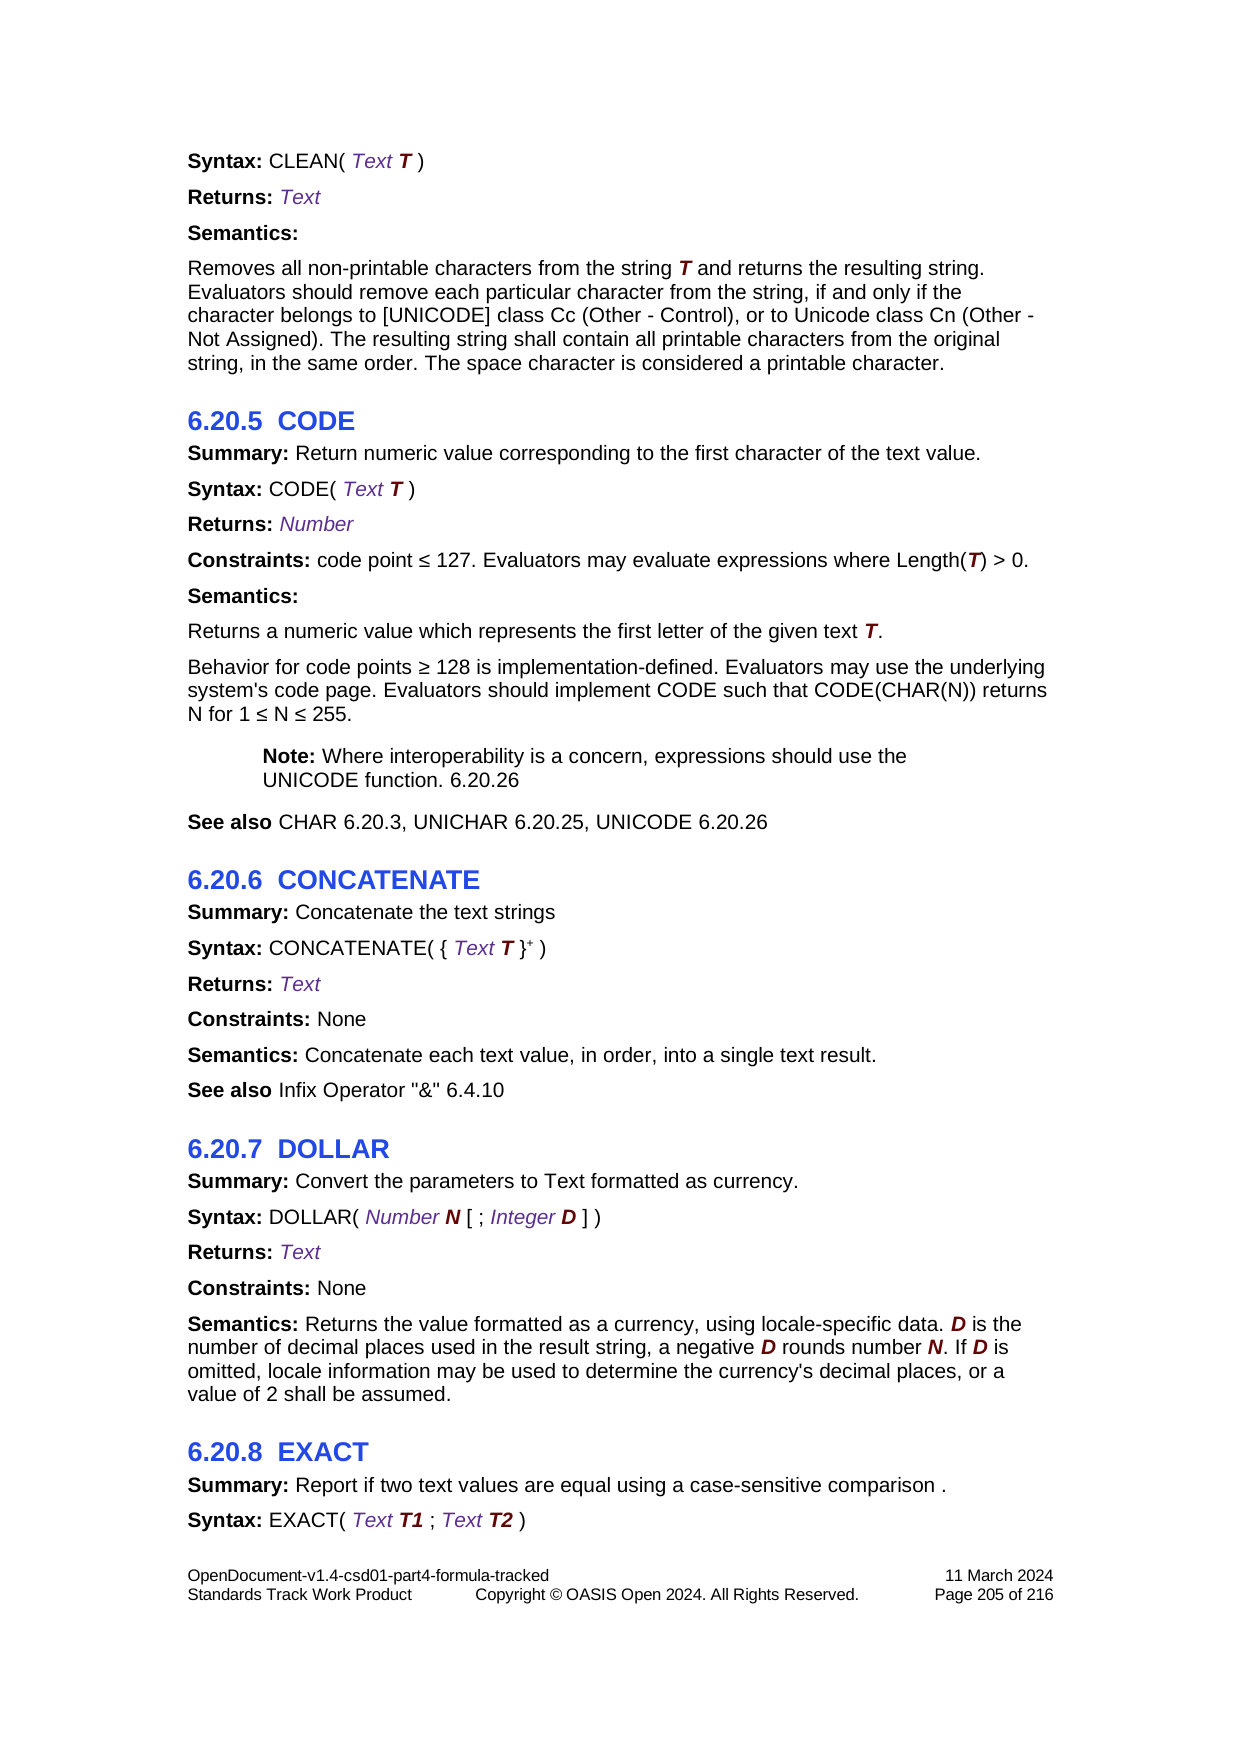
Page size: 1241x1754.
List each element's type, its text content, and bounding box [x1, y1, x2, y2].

text Returns: Text [187, 186, 1053, 209]
text See also CHAR 6.20.3, UNICHAR 6.20.25, UNICODE 6.20.26 [187, 810, 1053, 834]
text Syntax: CONCATENATE( { Text T }+ ) [187, 936, 1053, 960]
text Summary: Concatenate the text strings [187, 901, 1053, 924]
text Behavior for code points ≥ 128 is implementation-defined. Evaluators may use the underlying system's code page. Evaluators should implement CODE such that CODE(CHAR(N)) returns N for 1 ≤ N ≤ 255. [187, 655, 1053, 726]
text Summary: Report if two text values are equal using a case-sensitive comparison . [187, 1473, 1053, 1497]
subtitle DOLLAR [187, 1133, 1053, 1163]
text Syntax: CLEAN( Text T ) [187, 150, 1053, 173]
text Semantics: [187, 221, 1053, 245]
text Constraints: None [187, 1276, 1053, 1300]
text Returns a numeric value which represents the first letter of the given text T. [187, 620, 1053, 643]
text Returns: Text [187, 972, 1053, 996]
text Removes all non-printable characters from the string T and returns the resulting string. Evaluators should remove each particular character from the string, if and only if the character belongs to [UNICODE] class Cc (Other - Control), or to Unicode class Cn (Other - Not Assigned). The resulting string shall contain all printable characters from the original string, in the same order. The space character is considered a printable character. [187, 257, 1053, 374]
text See also Infix Operator "&" 6.4.10 [187, 1079, 1053, 1102]
text Constraints: None [187, 1008, 1053, 1031]
text Syntax: DOLLAR( Number N [ ; Integer D ] ) [187, 1205, 1053, 1229]
text Summary: Convert the parameters to Text formatted as currency. [187, 1169, 1053, 1193]
subtitle CONCATENATE [187, 865, 1053, 895]
subtitle CODE [187, 406, 1053, 436]
text Returns: Number [187, 513, 1053, 536]
text Summary: Return numeric value corresponding to the first character of the text value. [187, 442, 1053, 465]
text Returns: Text [187, 1241, 1053, 1264]
text Semantics: Returns the value formatted as a currency, using locale-specific data. D is the number of decimal places used in the result string, a negative D rounds number N. If D is omitted, locale information may be used to determine the currency's decimal places, or a value of 2 shall be assumed. [187, 1312, 1053, 1406]
text Syntax: CODE( Text T ) [187, 477, 1053, 501]
text Syntax: EXACT( Text T1 ; Text T2 ) [187, 1509, 1053, 1532]
text Semantics: [187, 584, 1053, 608]
text Note: Where interoperability is a concern, expressions should use the UNICODE function. 6.20.26 [262, 744, 978, 792]
subtitle EXACT [187, 1437, 1053, 1467]
text Semantics: Concatenate each text value, in order, into a single text result. [187, 1043, 1053, 1067]
text Constraints: code point ≤ 127. Evaluators may evaluate expressions where Length(T) > 0. [187, 548, 1053, 572]
